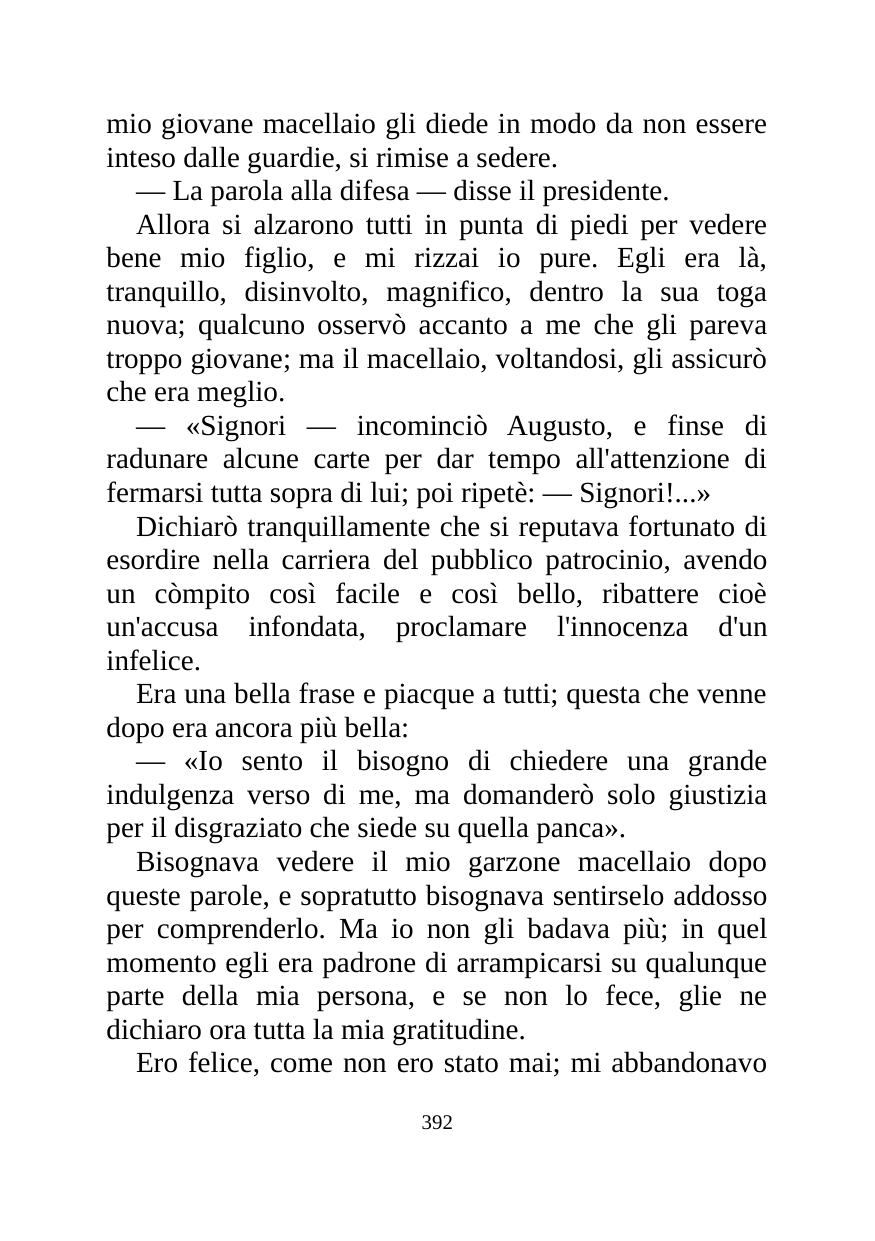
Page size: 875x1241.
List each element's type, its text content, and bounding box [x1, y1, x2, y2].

text Dichiarò tranquillamente che si reputava fortunato di esordire nella carriera del pubblico patrocinio, avendo un còmpito così facile e così bello, ribattere cioè un'accusa infondata, proclamare l'innocenza d'un infelice. [106, 509, 768, 676]
text — «Signori — incominciò Augusto, e finse di radunare alcune carte per dar tempo all'attenzione di fermarsi tutta sopra di lui; poi ripetè: — Signori!...» [106, 408, 768, 509]
text mio giovane macellaio gli diede in modo da non essere inteso dalle guardie, si rimise a sedere. [106, 106, 768, 173]
text Allora si alzarono tutti in punta di piedi per vedere bene mio figlio, e mi rizzai io pure. Egli era là, tranquillo, disinvolto, magnifico, dentro la sua toga nuova; qualcuno osservò accanto a me che gli pareva troppo giovane; ma il macellaio, voltandosi, gli assicurò che era meglio. [106, 207, 768, 408]
text Era una bella frase e piacque a tutti; questa che venne dopo era ancora più bella: [106, 676, 768, 743]
text Ero felice, come non ero stato mai; mi abbandonavo [106, 1045, 768, 1079]
text — La parola alla difesa — disse il presidente. [106, 173, 768, 207]
text — «Io sento il bisogno di chiedere una grande indulgenza verso di me, ma domanderò solo giustizia per il disgraziato che siede su quella panca». [106, 743, 768, 844]
text Bisognava vedere il mio garzone macellaio dopo queste parole, e sopratutto bisognava sentirselo addosso per comprenderlo. Ma io non gli badava più; in quel momento egli era padrone di arrampicarsi su qualunque parte della mia persona, e se non lo fece, glie ne dichiaro ora tutta la mia gratitudine. [106, 844, 768, 1045]
